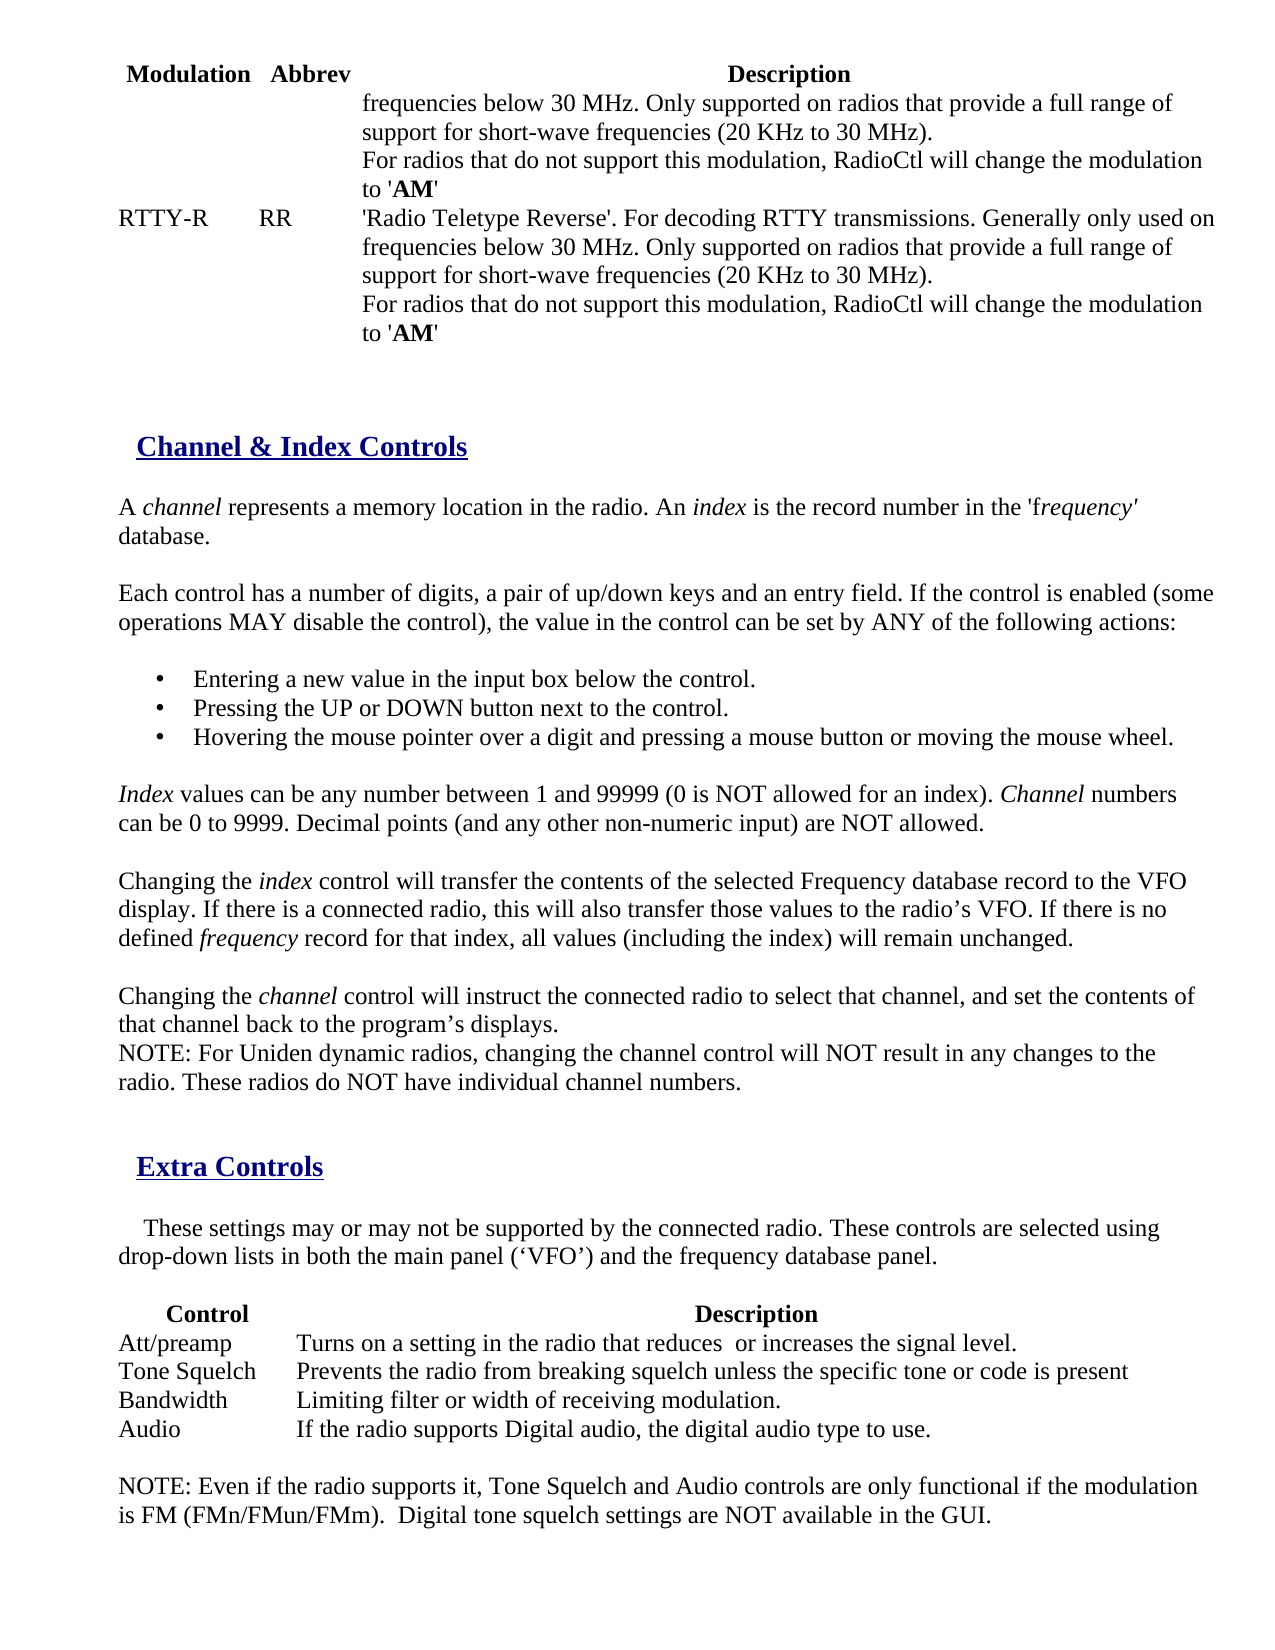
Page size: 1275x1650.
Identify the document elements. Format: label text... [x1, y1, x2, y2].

text Each control has a number of digits, a pair of up/down keys and an entry field. If the control is enabled (some operations MAY disable the control), the value in the control can be set by ANY of the following actions: [118, 578, 1216, 636]
table_cell Audio [118, 1414, 296, 1443]
table_header Control [118, 1299, 296, 1328]
text NOTE: For Uniden dynamic radios, changing the channel control will NOT result in any changes to the radio. These radios do NOT have individual channel numbers. [118, 1038, 1216, 1096]
table_header Description [296, 1299, 1217, 1328]
table_cell Prevents the radio from breaking squelch unless the specific tone or code is present [296, 1356, 1217, 1385]
text These settings may or may not be supported by the connected radio. These controls are selected using drop-down lists in both the main panel (‘VFO’) and the frequency database panel. [118, 1213, 1216, 1270]
list Entering a new value in the input box below the control. [156, 664, 1216, 693]
table_cell RTTY-R [118, 203, 259, 347]
table_cell [118, 88, 259, 203]
table_header Abbrev [259, 59, 362, 88]
table_header Modulation [118, 59, 259, 88]
subtitle Extra Controls [136, 1149, 1216, 1183]
table_cell frequencies below 30 MHz. Only supported on radios that provide a full range of support for short-wave frequencies (20 KHz to 30 MHz). For radios that do not support this modulation, RadioCtl will change the modulation to 'AM' [362, 88, 1217, 203]
table_cell Limiting filter or width of receiving modulation. [296, 1385, 1217, 1414]
text Index values can be any number between 1 and 99999 (0 is NOT allowed for an index). Channel numbers can be 0 to 9999. Decimal points (and any other non-numeric input) are NOT allowed. [118, 779, 1216, 837]
table_cell [259, 88, 362, 203]
text A channel represents a memory location in the radio. An index is the record number in the 'frequency' database. [118, 492, 1216, 549]
table_cell Turns on a setting in the radio that reduces or increases the signal level. [296, 1328, 1217, 1356]
text NOTE: Even if the radio supports it, Tone Squelch and Audio controls are only functional if the modulation is FM (FMn/FMun/FMm). Digital tone squelch settings are NOT available in the GUI. [118, 1471, 1216, 1529]
table_cell If the radio supports Digital audio, the digital audio type to use. [296, 1414, 1217, 1443]
text Changing the index control will transfer the contents of the selected Frequency database record to the VFO display. If there is a connected radio, this will also transfer those values to the radio’s VFO. If there is no defined frequency record for that index, all values (including the index) will remain unchanged. [118, 866, 1216, 952]
table_cell Tone Squelch [118, 1356, 296, 1385]
table_cell RR [259, 203, 362, 347]
table_cell Bandwidth [118, 1385, 296, 1414]
table_header Description [362, 59, 1217, 88]
list Hovering the mouse pointer over a digit and pressing a mouse button or moving the mouse wheel. [156, 722, 1216, 751]
table_cell 'Radio Teletype Reverse'. For decoding RTTY transmissions. Generally only used on frequencies below 30 MHz. Only supported on radios that provide a full range of support for short-wave frequencies (20 KHz to 30 MHz). For radios that do not support this modulation, RadioCtl will change the modulation to 'AM' [362, 203, 1217, 347]
subtitle Channel & Index Controls [136, 429, 1216, 463]
text Changing the channel control will instruct the connected radio to select that channel, and set the contents of that channel back to the program’s displays. [118, 981, 1216, 1038]
list Pressing the UP or DOWN button next to the control. [156, 693, 1216, 722]
table_cell Att/preamp [118, 1328, 296, 1356]
